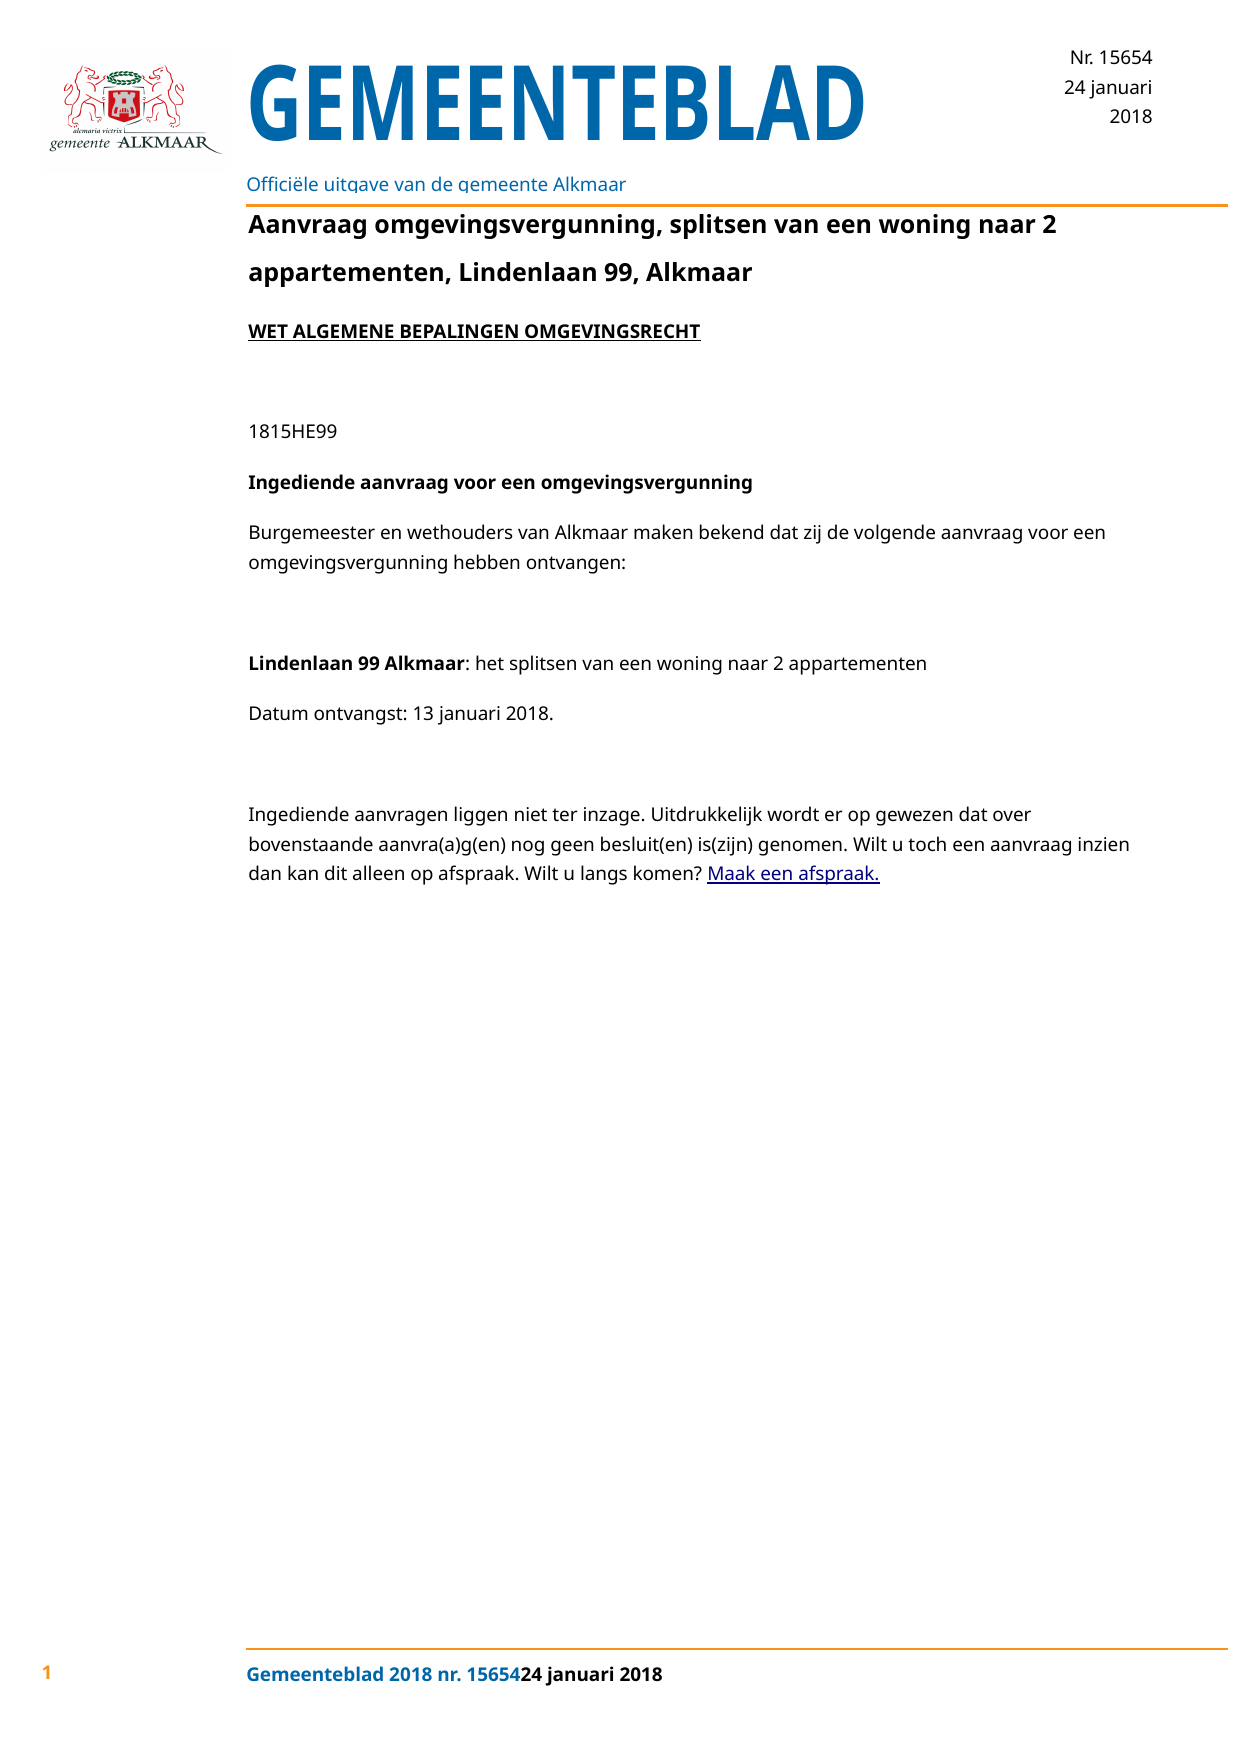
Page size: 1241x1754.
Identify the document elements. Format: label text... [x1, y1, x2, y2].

text Aanvraag omgevingsvergunning, splitsen van een woning naar 2 appartementen, Lindenlaan 99, Alkmaar [248, 207, 1152, 288]
text Burgemeester en wethouders van Alkmaar maken bekend dat zij de volgende aanvraag voor een omgevingsvergunning hebben ontvangen: [248, 519, 1152, 575]
text Lindenlaan 99 Alkmaar: het splitsen van een woning naar 2 appartementen [248, 650, 1152, 676]
text 1815HE99 [248, 419, 1152, 444]
picture [41, 47, 231, 172]
text Ingediende aanvragen liggen niet ter inzage. Uitdrukkelijk wordt er op gewezen dat over bovenstaande aanvra(a)g(en) nog geen besluit(en) is(zijn) genomen. Wilt u toch een aanvraag inzien dan kan dit alleen op afspraak. Wilt u langs komen? Maak een afspraak. [248, 801, 1152, 886]
text Datum ontvangst: 13 januari 2018. [248, 700, 1152, 726]
text WET ALGEMENE BEPALINGEN OMGEVINGSRECHT [248, 318, 1152, 344]
text Ingediende aanvraag voor een omgevingsvergunning [248, 469, 1152, 495]
